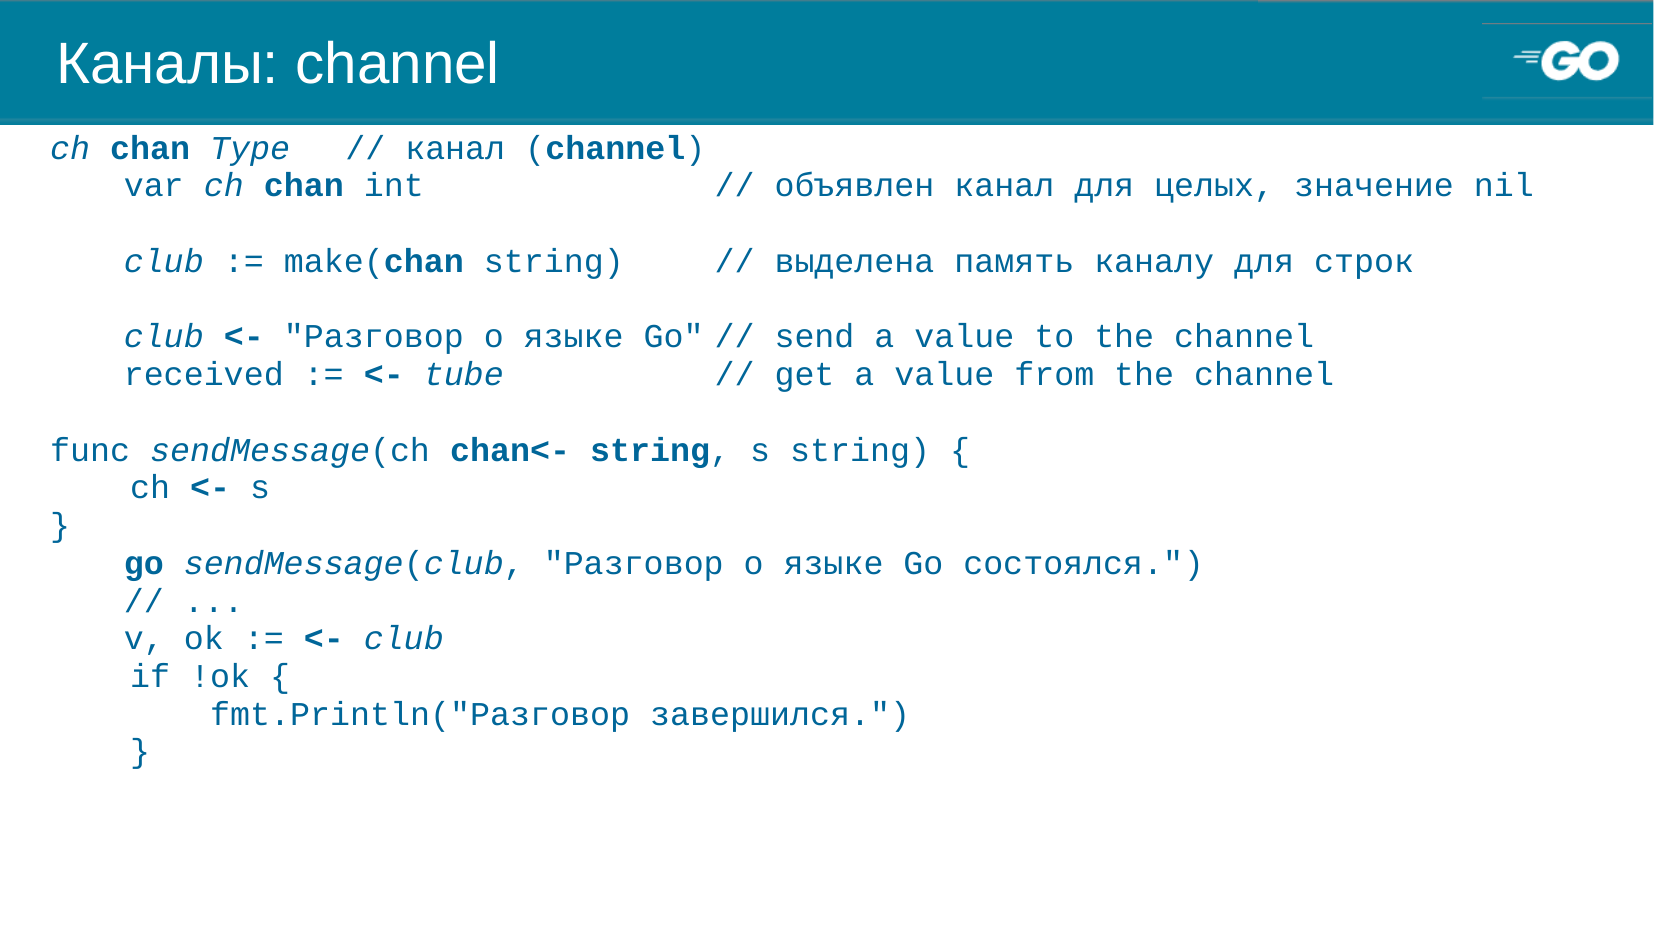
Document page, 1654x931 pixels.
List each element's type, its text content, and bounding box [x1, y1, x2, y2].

picture [1542, 41, 1619, 81]
text_box Каналы: channel [41, 23, 1495, 104]
text_box ch chan Type // канал (channel) var ch chan int // объявлен канал для целых, значение nil club := make(chan string) // выделена память каналу для строк club <- "Разговор о языке Go" // send a value to the channel received := <- tube // get a value from the channel func sendMessage(ch chan<- string, s string) { ch <- s } go sendMessage(club, "Разговор о языке Go состоялся.") // ... v, ok := <- club if !ok { fmt.Println("Разговор завершился.") } [35, 124, 1619, 898]
